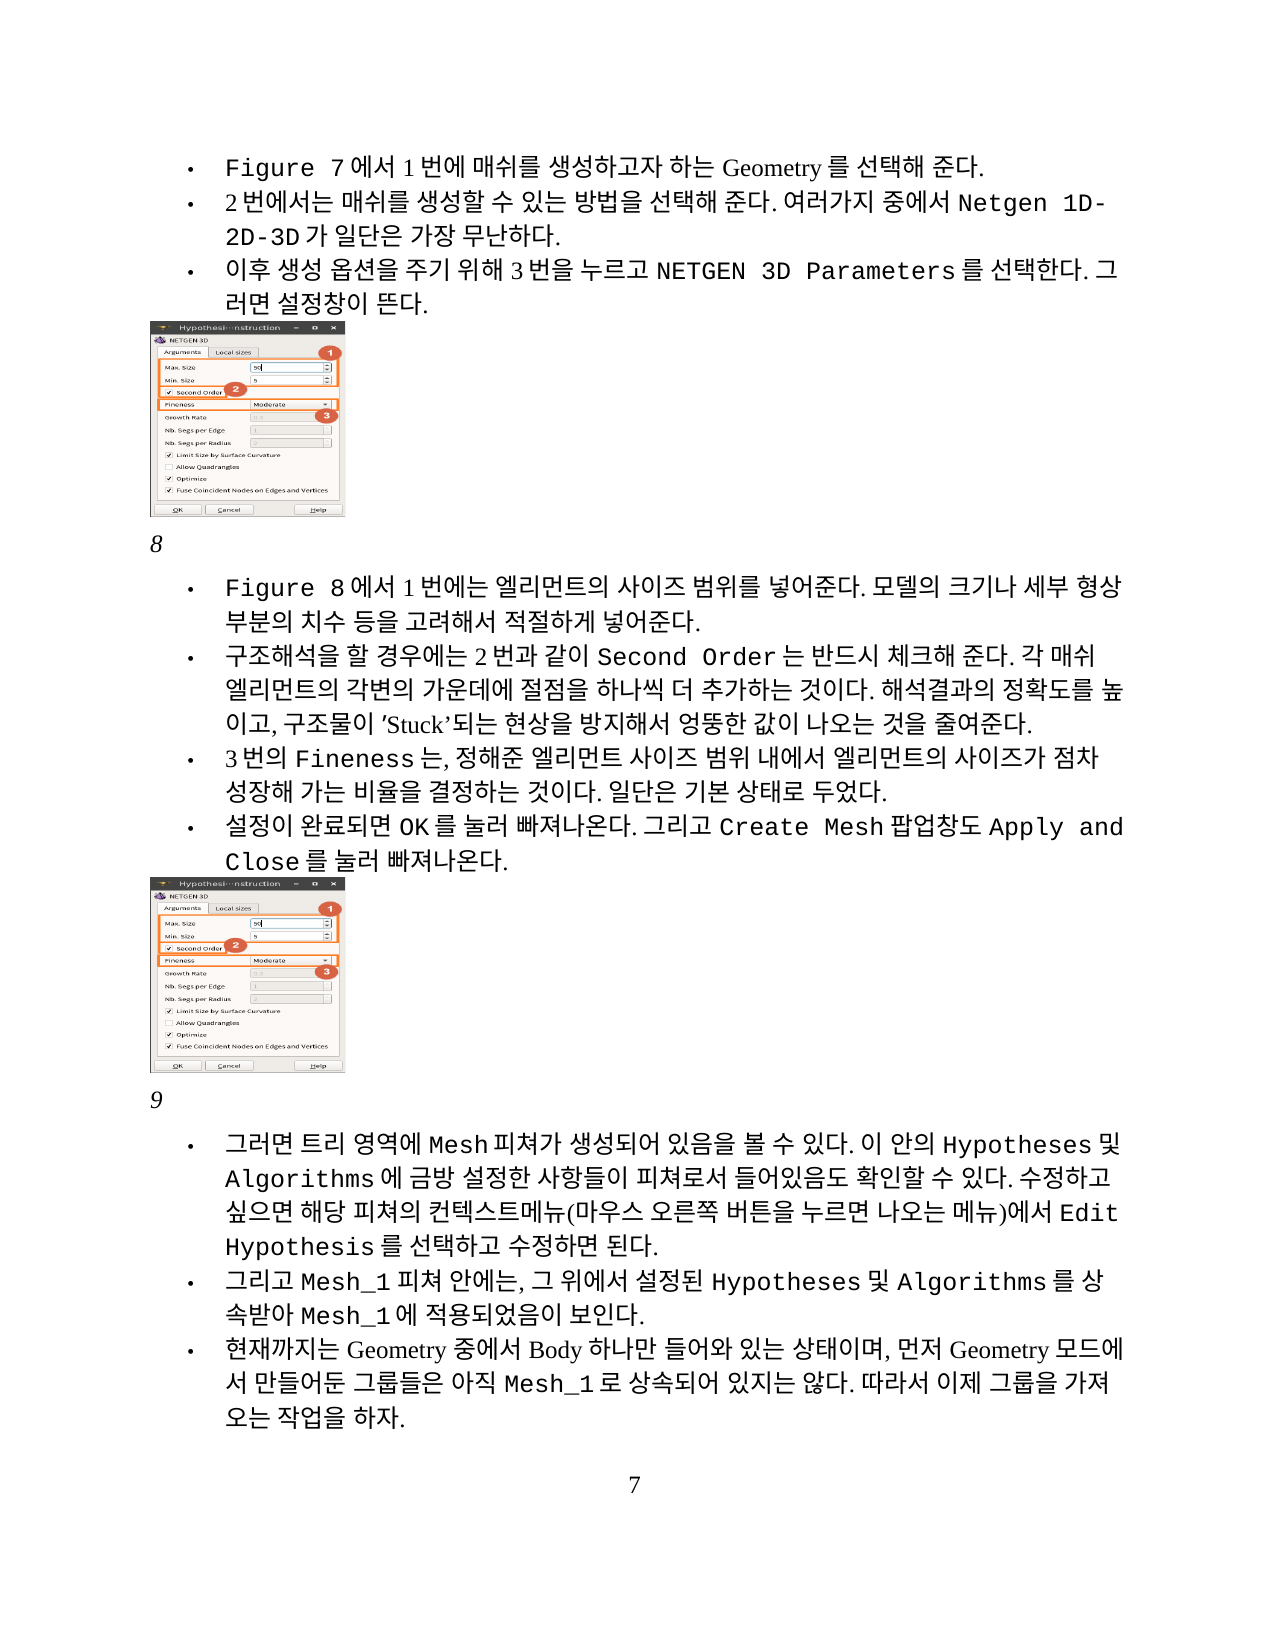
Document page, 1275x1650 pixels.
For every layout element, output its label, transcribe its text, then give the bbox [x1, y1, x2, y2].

list 그러면 트리 영역에 Mesh피쳐가 생성되어 있음을 볼 수 있다. 이 안의 Hypotheses 및 Algorithms에 금방 설정한 사항들이 피쳐로서 들어있음도 확인할 수 있다. 수정하고 싶으면 해당 피쳐의 컨텍스트메뉴(마우스 오른쪽 버튼을 누르면 나오는 메뉴)에서 Edit Hypothesis를 선택하고 수정하면 된다. [187, 1126, 1125, 1263]
list 구조해석을 할 경우에는 2번과 같이 Second Order는 반드시 체크해 준다. 각 매쉬 엘리먼트의 각변의 가운데에 절점을 하나씩 더 추가하는 것이다. 해석결과의 정확도를 높이고, 구조물이 ’Stuck’되는 현상을 방지해서 엉뚱한 값이 나오는 것을 줄여준다. [187, 638, 1125, 741]
list 2번에서는 매쉬를 생성할 수 있는 방법을 선택해 준다. 여러가지 중에서 Netgen 1D-2D-3D가 일단은 가장 무난하다. [187, 184, 1125, 253]
list 설정이 완료되면 OK를 눌러 빠져나온다. 그리고 Create Mesh 팝업창도 Apply and Close를 눌러 빠져나온다. [187, 809, 1125, 877]
list 현재까지는 Geometry 중에서 Body 하나만 들어와 있는 상태이며, 먼저 Geometry 모드에서 만들어둔 그룹들은 아직 Mesh_1로 상속되어 있지는 않다. 따라서 이제 그룹을 가져오는 작업을 하자. [187, 1332, 1125, 1434]
picture [150, 877, 345, 1073]
list Figure 8에서 1번에는 엘리먼트의 사이즈 범위를 넣어준다. 모델의 크기나 세부 형상 부분의 치수 등을 고려해서 적절하게 넣어준다. [187, 570, 1125, 638]
list 3번의 Fineness는, 정해준 엘리먼트 사이즈 범위 내에서 엘리먼트의 사이즈가 점차 성장해 가는 비율을 결정하는 것이다. 일단은 기본 상태로 두었다. [187, 741, 1125, 809]
text 9 [150, 1085, 1125, 1114]
list 이후 생성 옵션을 주기 위해 3번을 누르고 NETGEN 3D Parameters를 선택한다. 그러면 설정창이 뜬다. [187, 253, 1125, 321]
list 그리고 Mesh_1 피쳐 안에는, 그 위에서 설정된 Hypotheses 및 Algorithms를 상속받아 Mesh_1에 적용되었음이 보인다. [187, 1263, 1125, 1332]
list Figure 7에서 1번에 매쉬를 생성하고자 하는 Geometry를 선택해 준다. [187, 150, 1125, 184]
text 8 [150, 529, 1125, 557]
picture [150, 321, 345, 517]
